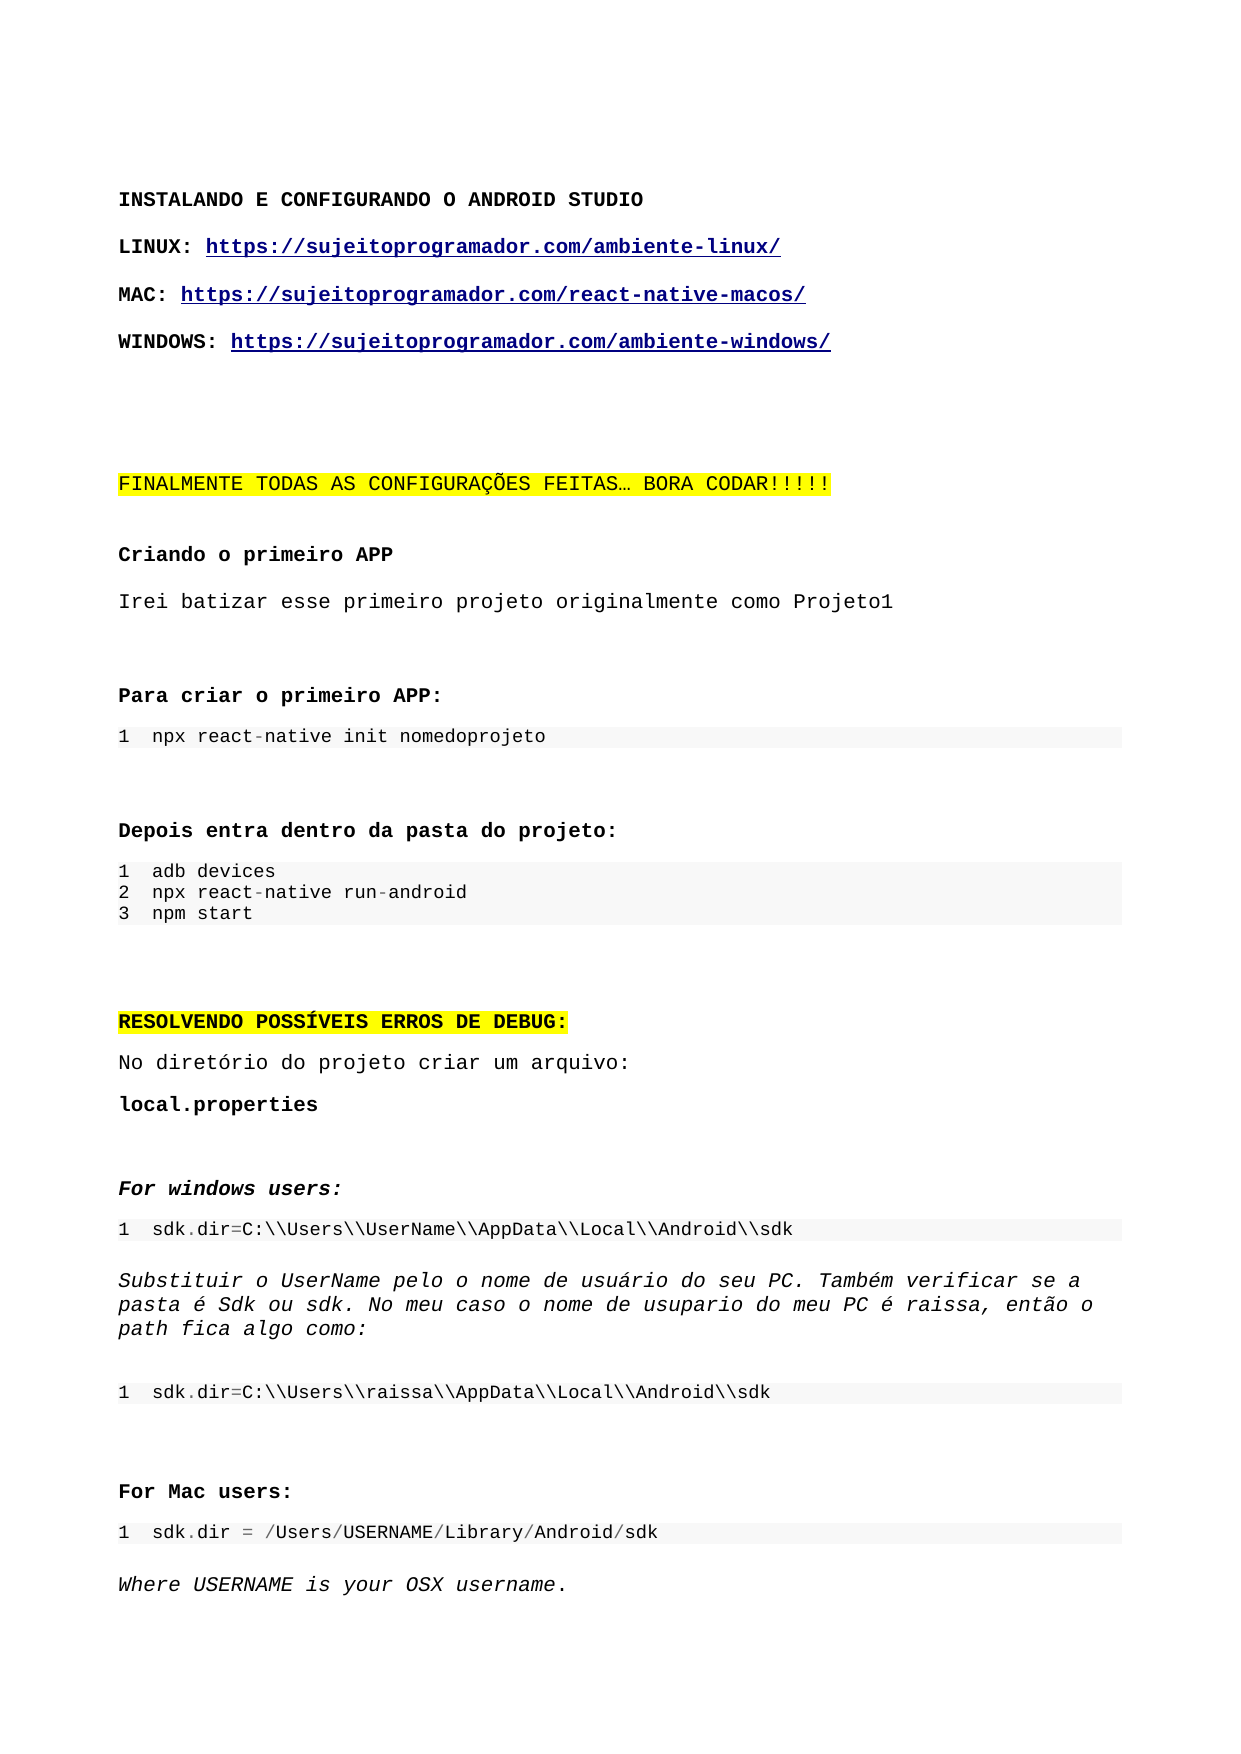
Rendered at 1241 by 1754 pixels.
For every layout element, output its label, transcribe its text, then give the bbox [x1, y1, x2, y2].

text Para criar o primeiro APP: [118, 686, 1122, 709]
text 1 sdk.dir = /Users/USERNAME/Library/Android/sdk [118, 1523, 1122, 1544]
text Where USERNAME is your OSX username. [118, 1574, 1122, 1597]
text FINALMENTE TODAS AS CONFIGURAÇÕES FEITAS… BORA CODAR!!!!! [118, 473, 1122, 496]
text For Mac users: [118, 1481, 1122, 1505]
text 1 sdk.dir=C:\\Users\\raissa\\AppData\\Local\\Android\\sdk [118, 1383, 1122, 1404]
text 2 npx react-native run-android [118, 883, 1122, 904]
text local.properties [118, 1094, 1122, 1118]
text 1 sdk.dir=C:\\Users\\UserName\\AppData\\Local\\Android\\sdk [118, 1219, 1122, 1241]
text Criando o primeiro APP [118, 544, 1122, 567]
text 3 npm start [118, 904, 1122, 925]
text MAC: https://sujeitoprogramador.com/react-native-macos/ [118, 284, 1122, 307]
text Irei batizar esse primeiro projeto originalmente como Projeto1 [118, 591, 1122, 615]
text Depois entra dentro da pasta do projeto: [118, 820, 1122, 843]
text Substituir o UserName pelo o nome de usuário do seu PC. Também verificar se a pasta é Sdk ou sdk. No meu caso o nome de usupario do meu PC é raissa, então o path fica algo como: [118, 1270, 1122, 1341]
text 1 npx react-native init nomedoprojeto [118, 727, 1122, 748]
text For windows users: [118, 1178, 1122, 1201]
text No diretório do projeto criar um arquivo: [118, 1052, 1122, 1076]
text 1 adb devices [118, 862, 1122, 883]
text WINDOWS: https://sujeitoprogramador.com/ambiente-windows/ [118, 307, 1122, 354]
text LINUX: https://sujeitoprogramador.com/ambiente-linux/ [118, 236, 1122, 260]
text INSTALANDO E CONFIGURANDO O ANDROID STUDIO [118, 189, 1122, 213]
text RESOLVENDO POSSÍVEIS ERROS DE DEBUG: [118, 1011, 1122, 1034]
